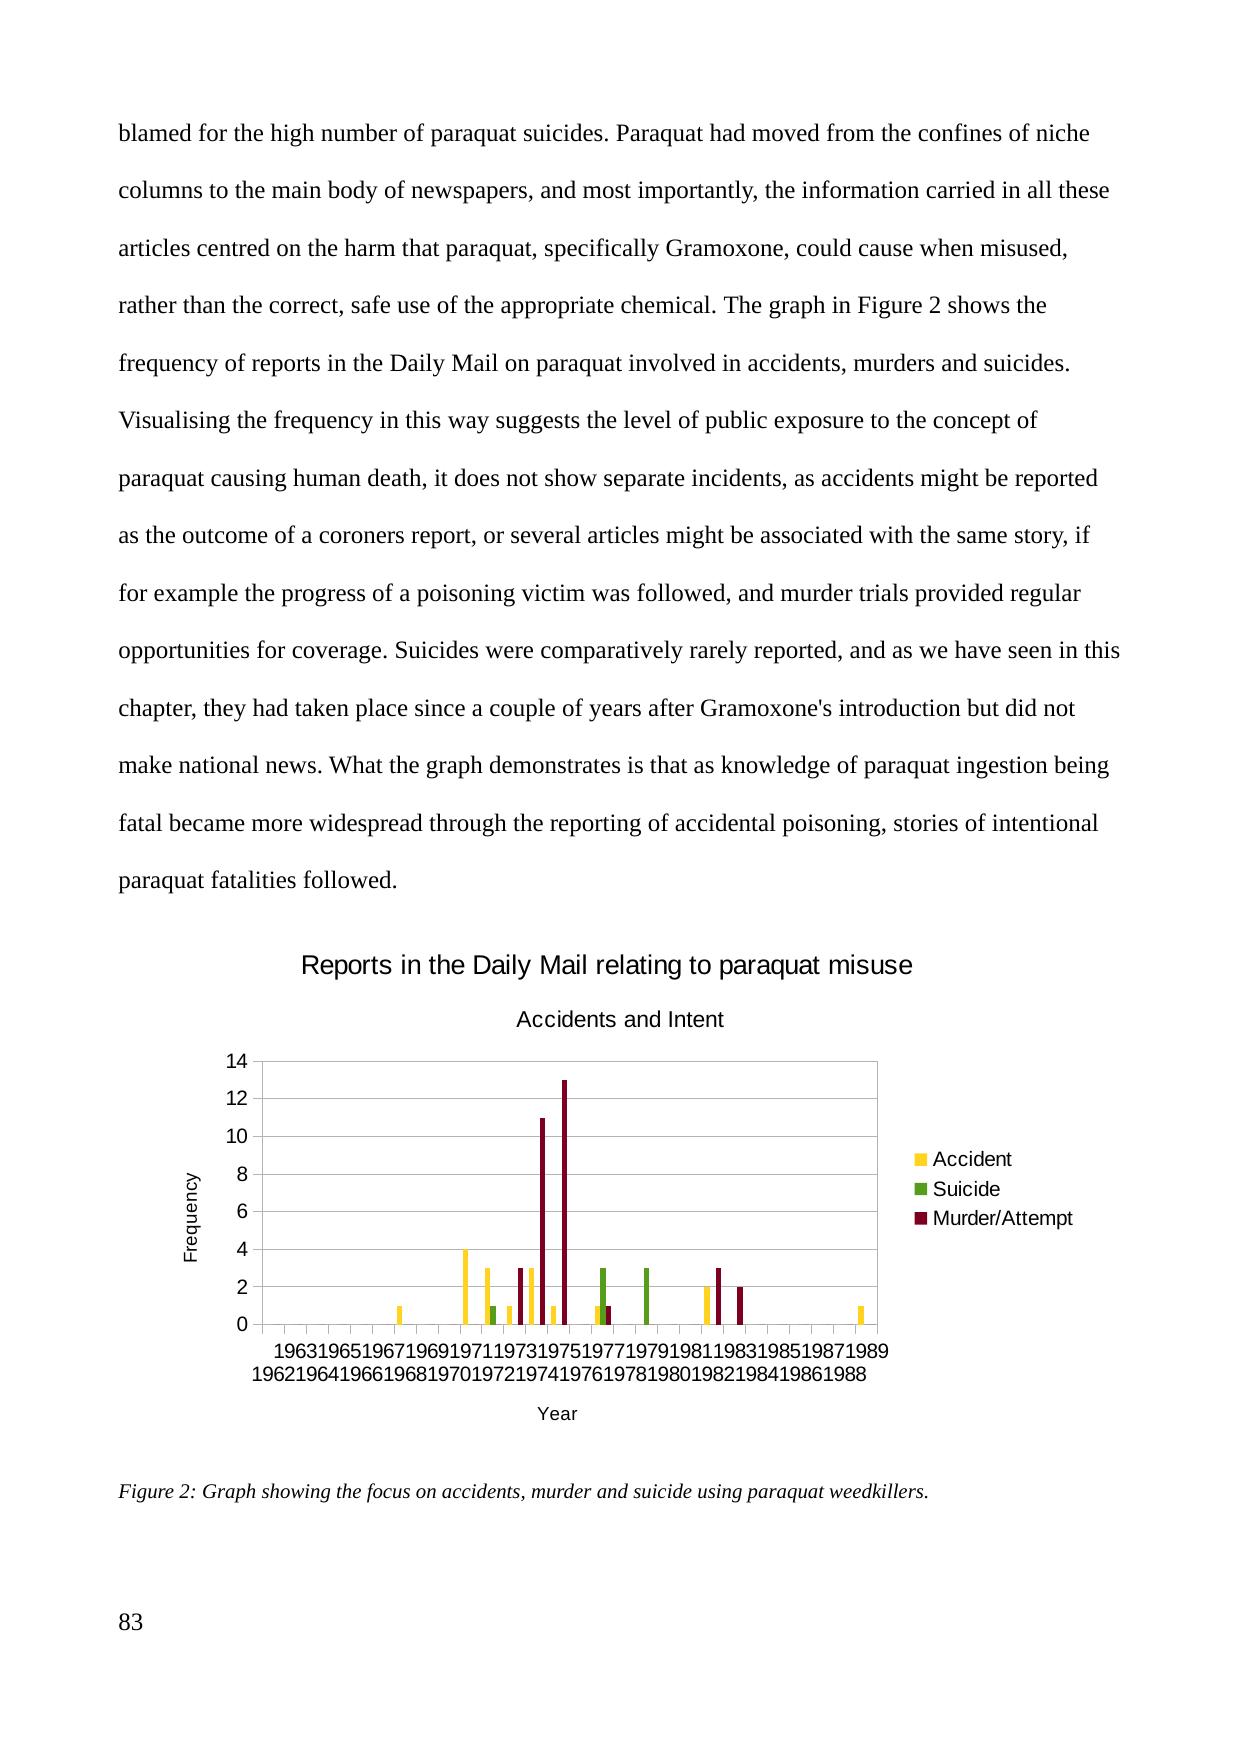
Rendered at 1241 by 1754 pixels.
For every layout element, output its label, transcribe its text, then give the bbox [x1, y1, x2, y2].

text Figure 2: Graph showing the focus on accidents, murder and suicide using paraquat weedkillers. [118, 923, 1122, 1503]
text blamed for the high number of paraquat suicides. Paraquat had moved from the confines of niche columns to the main body of newspapers, and most importantly, the information carried in all these articles centred on the harm that paraquat, specifically Gramoxone, could cause when misused, rather than the correct, safe use of the appropriate chemical. The graph in Figure 2 shows the frequency of reports in the Daily Mail on paraquat involved in accidents, murders and suicides. Visualising the frequency in this way suggests the level of public exposure to the concept of paraquat causing human death, it does not show separate incidents, as accidents might be reported as the outcome of a coroners report, or several articles might be associated with the same story, if for example the progress of a poisoning victim was followed, and murder trials provided regular opportunities for coverage. Suicides were comparatively rarely reported, and as we have seen in this chapter, they had taken place since a couple of years after Gramoxone's introduction but did not make national news. What the graph demonstrates is that as knowledge of paraquat ingestion being fatal became more widespread through the reporting of accidental poisoning, stories of intentional paraquat fatalities followed. [118, 118, 1122, 894]
